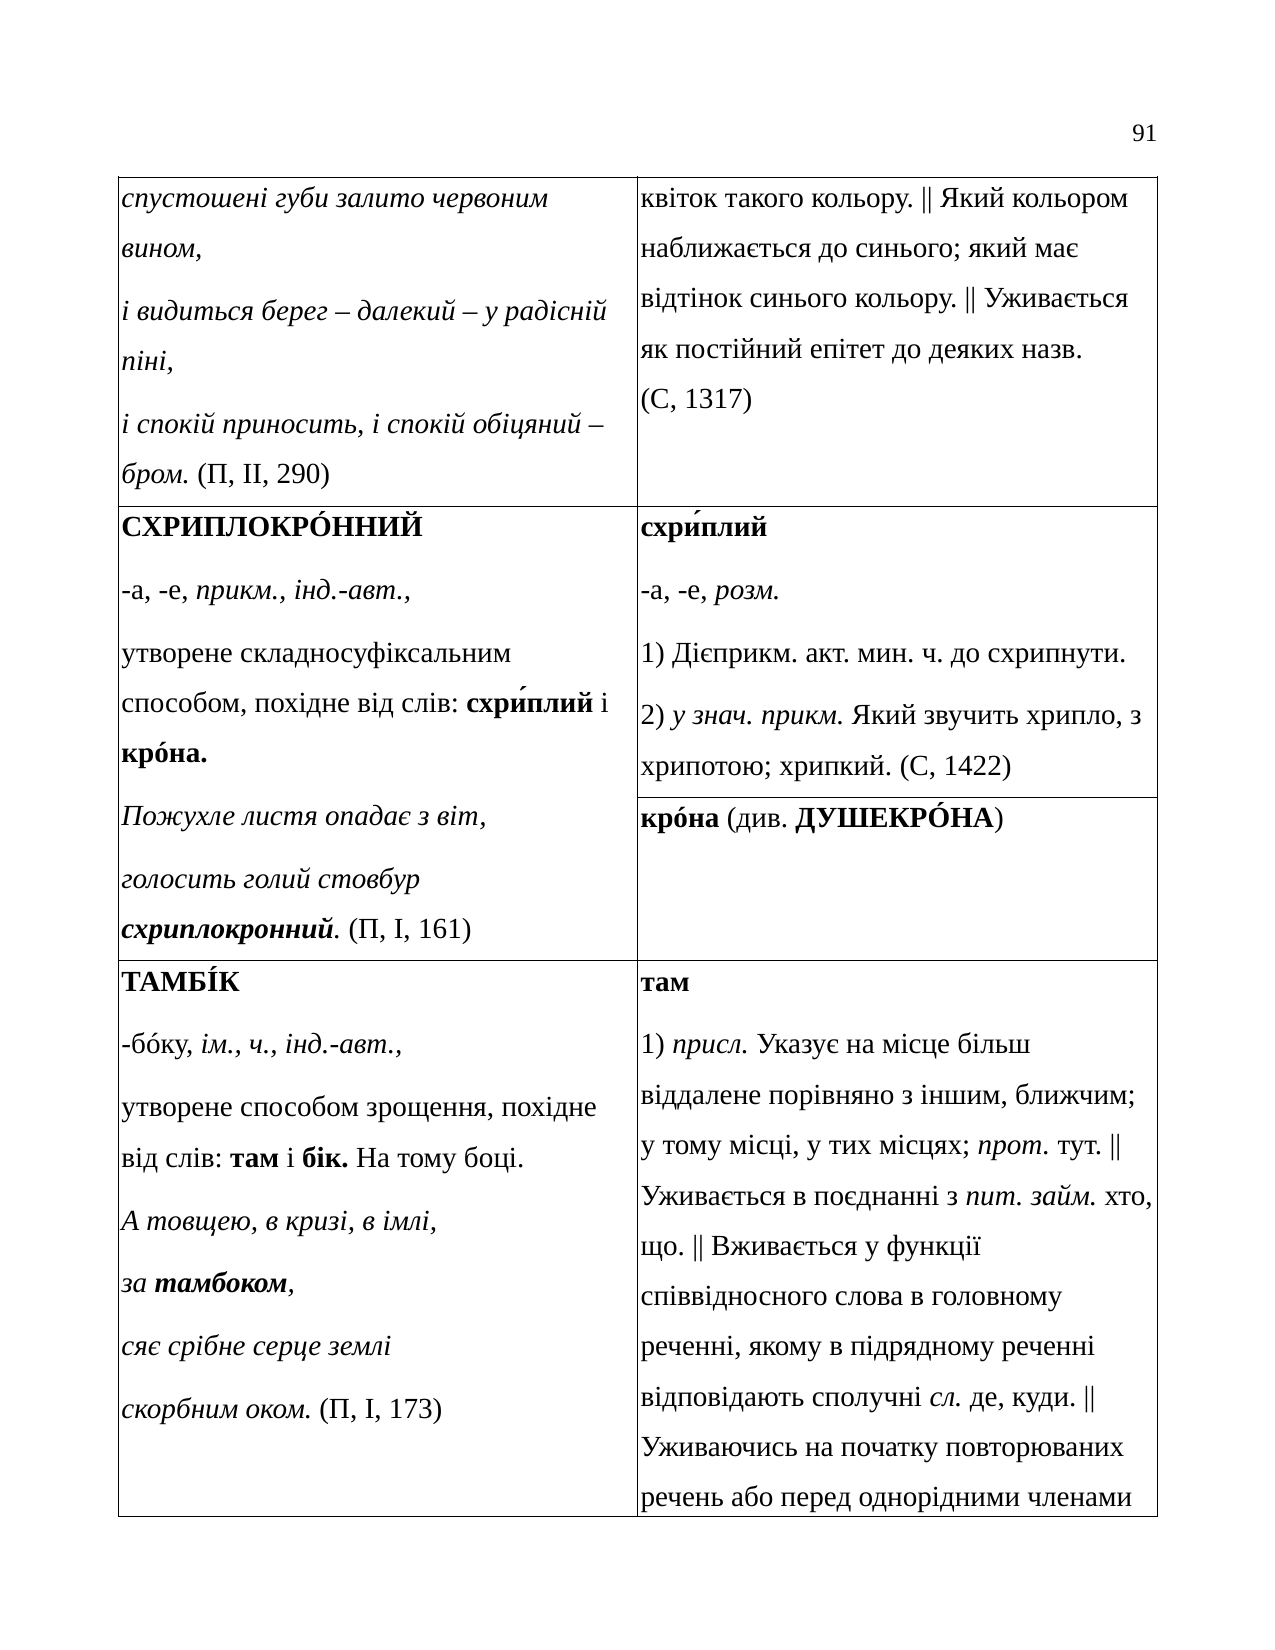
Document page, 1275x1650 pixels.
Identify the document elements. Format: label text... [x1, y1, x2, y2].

table_cell схри́плий -а, -е, розм. 1) Дієприкм. акт. мин. ч. до схрипнути. 2) у знач. прикм. Який звучить хрипло, з хрипотою; хрипкий. (С, 1422) [638, 507, 1157, 797]
table_cell квіток такого кольору. || Який кольором наближається до синього; який має відтінок синього кольору. || Уживається як постійний епітет до деяких назв. (С, 1317) [638, 178, 1157, 506]
table_cell крóна (див. ДУШЕКРÓНА) [638, 798, 1157, 960]
table_cell спустошені губи залито червоним вином, і видиться берег – далекий – у радісній піні, і спокій приносить, і спокій обіцяний – бром. (П, ІІ, 290) [119, 178, 637, 506]
table_cell ТАМБÍК -бóку, ім., ч., інд.-авт., утворене способом зрощення, похідне від слів: там і бік. На тому боці. А товщею, в кризі, в імлі, за тамбоком, сяє срібне серце землі скорбним оком. (П, І, 173) [119, 961, 637, 1516]
table_cell там 1) присл. Указує на місце більш віддалене порівняно з іншим, ближчим; у тому місці, у тих місцях; прот. тут. || Уживається в поєднанні з пит. займ. хто, що. || Вживається у функції співвідносного слова в головному реченні, якому в підрядному реченні відповідають сполучні сл. де, куди. || Уживаючись на початку повторюваних речень або перед однорідними членами [638, 961, 1157, 1516]
table_cell СХРИПЛОКРÓННИЙ -а, -е, прикм., інд.-авт., утворене складносуфіксальним способом, похідне від слів: схри́плий і крóна. Пожухле листя опадає з віт, голосить голий стовбур схриплокронний. (П, І, 161) [119, 507, 637, 960]
